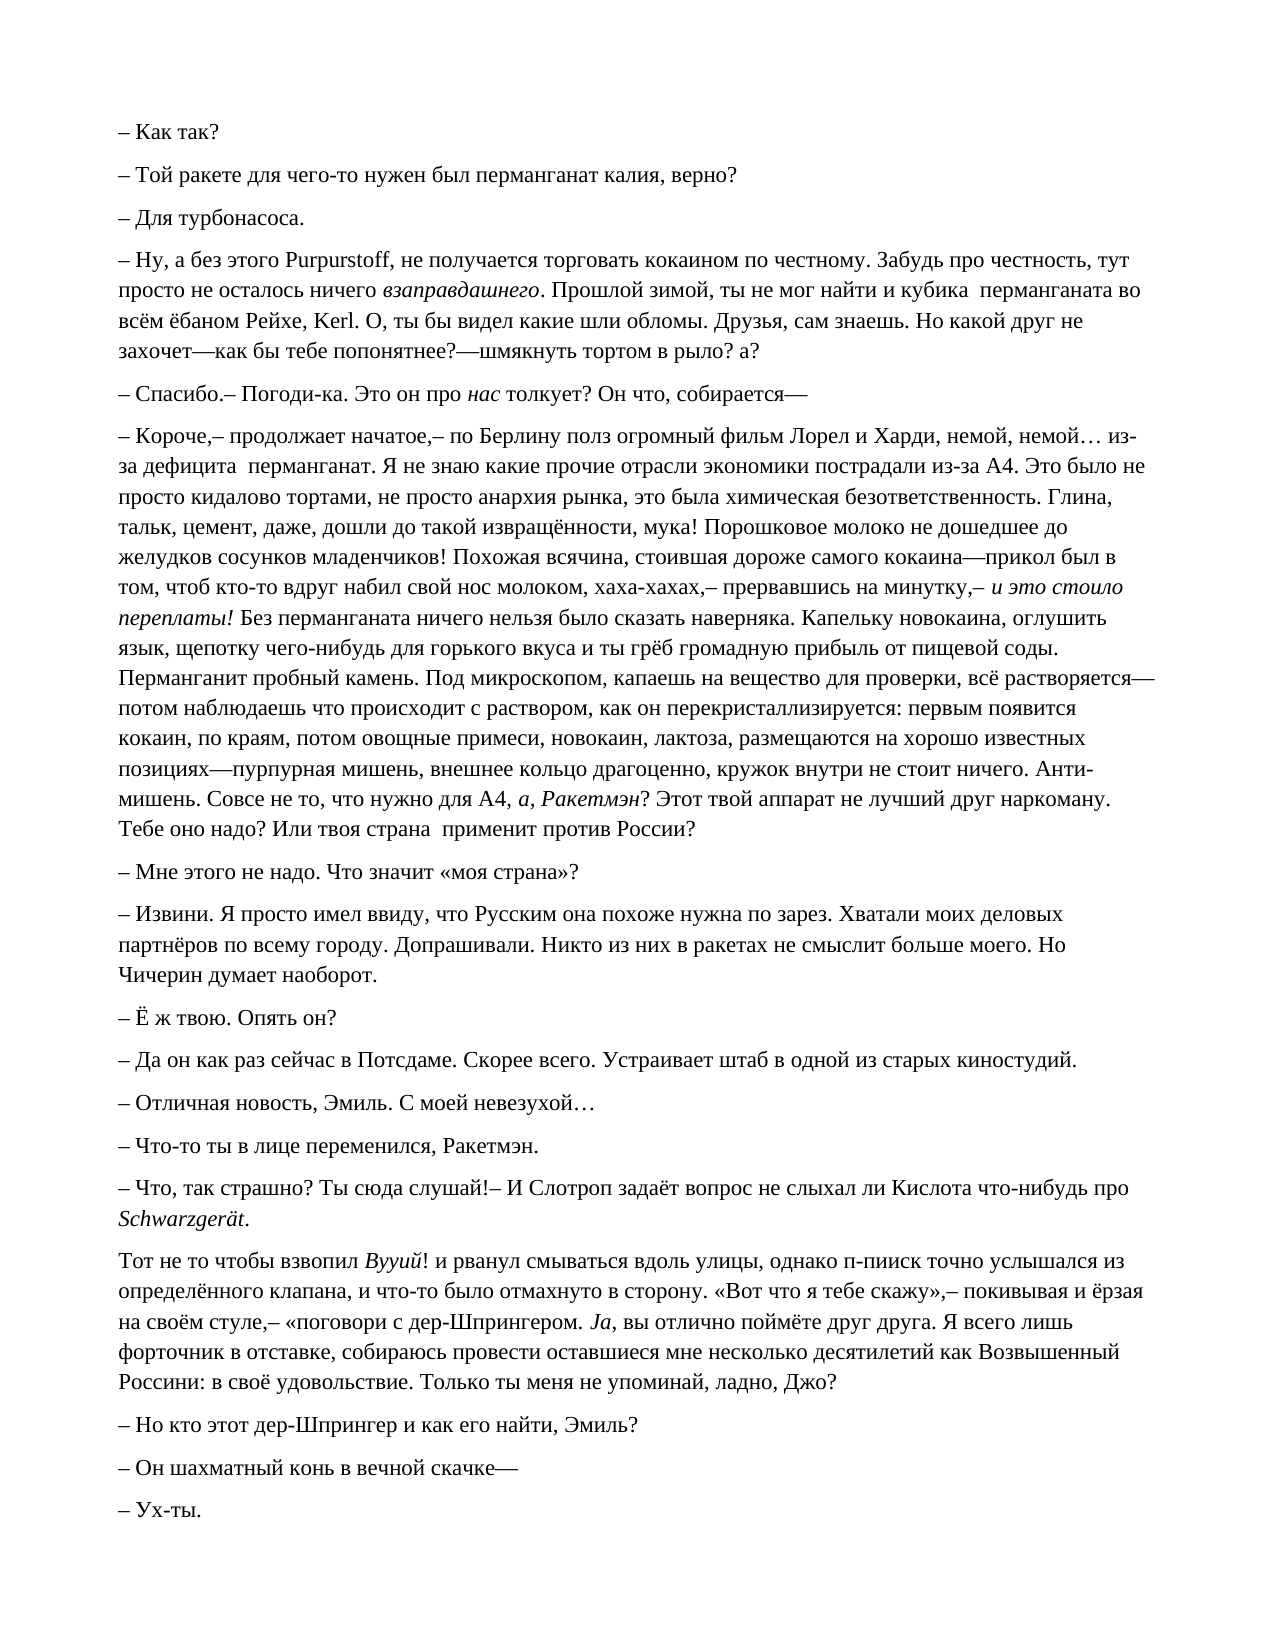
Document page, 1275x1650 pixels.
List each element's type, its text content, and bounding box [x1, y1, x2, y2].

text – Ух-ты. [118, 1496, 1157, 1523]
text – Мне этого не надо. Что значит «моя страна»? [118, 858, 1157, 884]
text – Спасибо.– Погоди-ка. Это он про нас толкует? Он что, собирается— [118, 379, 1157, 406]
text – Ну, а без этого Purpurstoff, не получается торговать кокаином по честному. Забудь про честность, тут просто не осталось ничего взаправдашнего. Прошлой зимой, ты не мог найти и кубика перманганата во всём ёбаном Рейхе, Kerl. О, ты бы видел какие шли обломы. Друзья, сам знаешь. Но какой друг не захочет—как бы тебе попонятнее?—шмякнуть тортом в рыло? а? [118, 246, 1157, 363]
text – Той ракете для чего-то нужен был перманганат калия, верно? [118, 161, 1157, 187]
text – Но кто этот дер-Шпрингер и как его найти, Эмиль? [118, 1411, 1157, 1437]
text – Как так? [118, 118, 1157, 144]
text – Ё ж твою. Опять он? [118, 1003, 1157, 1030]
text – Короче,– продолжает начатое,– по Берлину полз огромный фильм Лорел и Харди, немой, немой… из-за дефицита перманганат. Я не знаю какие прочие отрасли экономики пострадали из-за А4. Это было не просто кидалово тортами, не просто анархия рынка, это была химическая безответственность. Глина, тальк, цемент, даже, дошли до такой извращённости, мука! Порошковое молоко не дошедшее до желудков сосунков младенчиков! Похожая всячина, стоившая дороже самого кокаина—прикол был в том, чтоб кто-то вдруг набил свой нос молоком, хаха-хахах,– прервавшись на минутку,– и это стоило переплаты! Без перманганата ничего нельзя было сказать наверняка. Капельку новокаина, оглушить язык, щепотку чего-нибудь для горького вкуса и ты грёб громадную прибыль от пищевой соды. Перманганит пробный камень. Под микроскопом, капаешь на вещество для проверки, всё растворяется—потом наблюдаешь что происходит с раствором, как он перекристаллизируется: первым появится кокаин, по краям, потом овощные примеси, новокаин, лактоза, размещаются на хорошо известных позициях—пурпурная мишень, внешнее кольцо драгоценно, кружок внутри не стоит ничего. Анти-мишень. Совсе не то, что нужно для А4, а, Ракетмэн? Этот твой аппарат не лучший друг наркоману. Тебе оно надо? Или твоя страна применит против России? [118, 422, 1157, 841]
text – Что-то ты в лице переменился, Ракетмэн. [118, 1132, 1157, 1158]
text – Для турбонасоса. [118, 203, 1157, 230]
text – Он шахматный конь в вечной скачке— [118, 1453, 1157, 1480]
text Тот не то чтобы взвопил Вууий! и рванул смываться вдоль улицы, однако п-пииск точно услышался из определённого клапана, и что-то было отмахнуто в сторону. «Вот что я тебе скажу»,– покивывая и ёрзая на своём стуле,– «поговори с дер-Шпрингером. Ja, вы отлично поймёте друг друга. Я всего лишь форточник в отставке, собираюсь провести оставшиеся мне несколько десятилетий как Возвышенный Россини: в своё удовольствие. Только ты меня не упоминай, ладно, Джо? [118, 1247, 1157, 1394]
text – Извини. Я просто имел ввиду, что Русским она похоже нужна по зарез. Хватали моих деловых партнёров по всему городу. Допрашивали. Никто из них в ракетах не смыслит больше моего. Но Чичерин думает наоборот. [118, 900, 1157, 987]
text – Да он как раз сейчас в Потсдаме. Скорее всего. Устраивает штаб в одной из старых киностудий. [118, 1046, 1157, 1073]
text – Что, так страшно? Ты сюда слушай!– И Слотроп задаёт вопрос не слыхал ли Кислота что-нибудь про Schwarzgerät. [118, 1174, 1157, 1231]
text – Отличная новость, Эмиль. С моей невезухой… [118, 1089, 1157, 1115]
